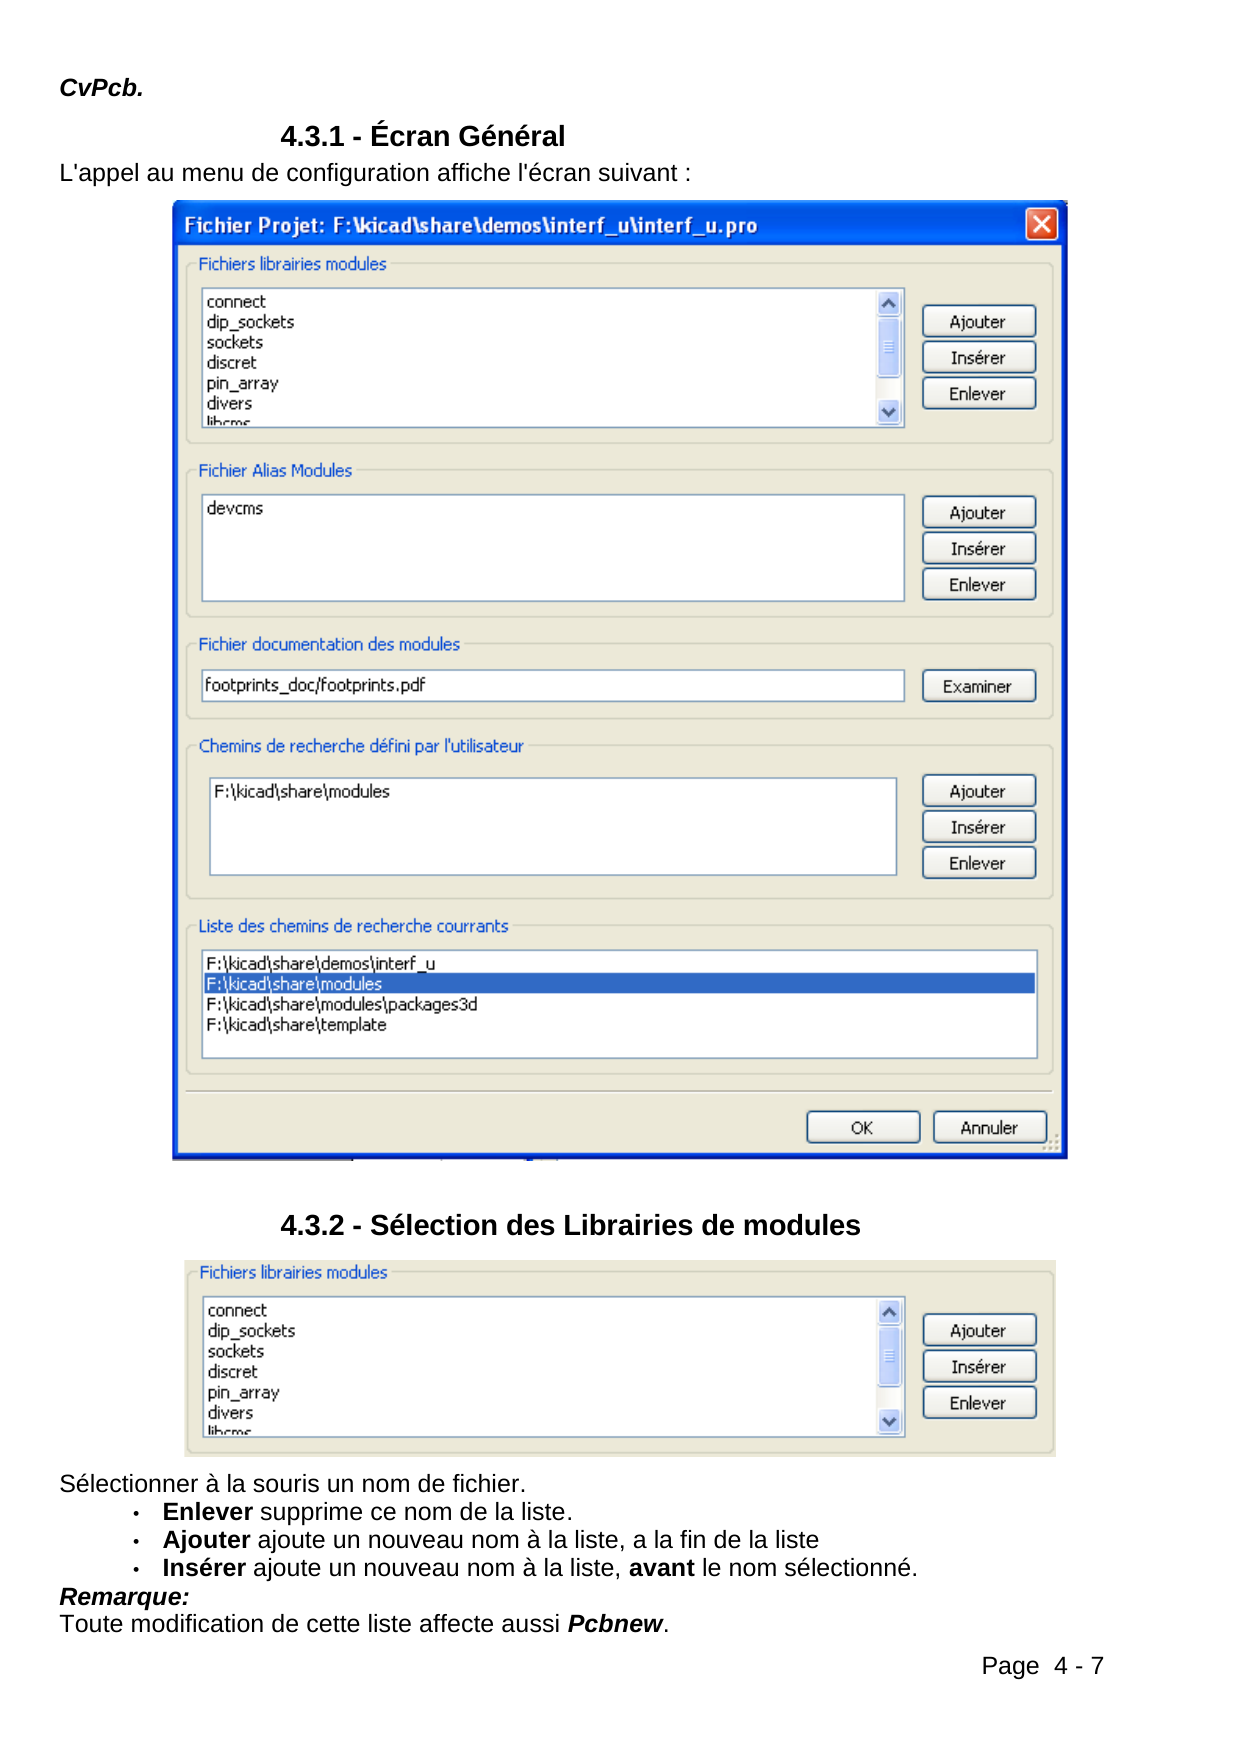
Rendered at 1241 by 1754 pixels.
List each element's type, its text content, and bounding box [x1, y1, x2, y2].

list Enlever supprime ce nom de la liste. [133, 1498, 1181, 1526]
list Insérer ajoute un nouveau nom à la liste, avant le nom sélectionné. [133, 1554, 1181, 1582]
text L'appel au menu de configuration affiche l'écran suivant : [59, 159, 1181, 187]
text Sélectionner à la souris un nom de fichier. [59, 1470, 1181, 1498]
text Remarque: [59, 1582, 1181, 1610]
picture [184, 1260, 1056, 1457]
subtitle Sélection des Librairies de modules [207, 1208, 1181, 1241]
picture [172, 200, 1068, 1161]
text Toute modification de cette liste affecte aussi Pcbnew. [59, 1610, 1181, 1638]
list Ajouter ajoute un nouveau nom à la liste, a la fin de la liste [133, 1526, 1181, 1554]
subtitle Écran Général [207, 120, 1181, 153]
